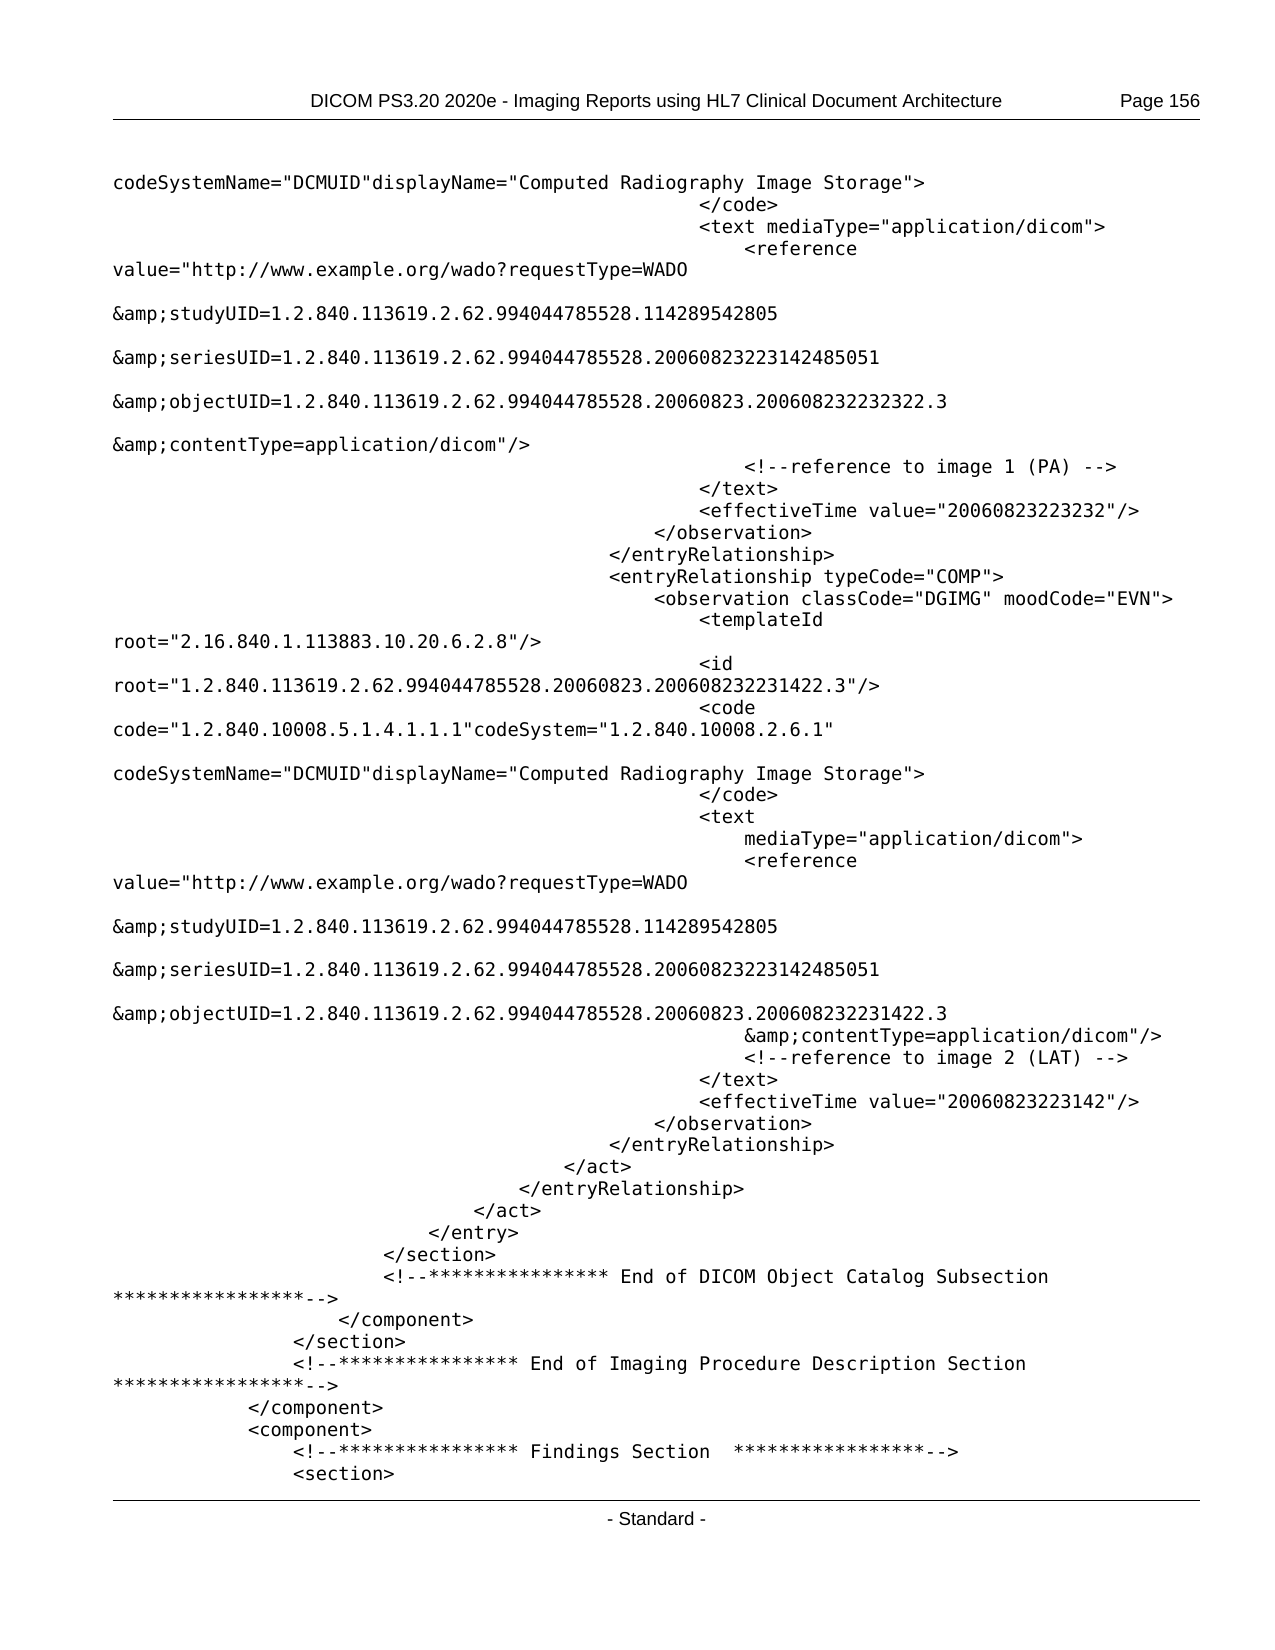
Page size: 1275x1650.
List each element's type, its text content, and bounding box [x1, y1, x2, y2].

text codeSystemName="DCMUID"displayName="Computed Radiography Image Storage"> </code> <text mediaType="application/dicom"> <reference value="http://www.example.org/wado?requestType=WADO &amp;studyUID=1.2.840.113619.2.62.994044785528.114289542805 &amp;seriesUID=1.2.840.113619.2.62.994044785528.20060823223142485051 &amp;objectUID=1.2.840.113619.2.62.994044785528.20060823.200608232232322.3 &amp;contentType=application/dicom"/> <!--reference to image 1 (PA) --> </text> <effectiveTime value="20060823223232"/> </observation> </entryRelationship> <entryRelationship typeCode="COMP"> <observation classCode="DGIMG" moodCode="EVN"> <templateId root="2.16.840.1.113883.10.20.6.2.8"/> <id root="1.2.840.113619.2.62.994044785528.20060823.200608232231422.3"/> <code code="1.2.840.10008.5.1.4.1.1.1"codeSystem="1.2.840.10008.2.6.1" codeSystemName="DCMUID"displayName="Computed Radiography Image Storage"> </code> <text mediaType="application/dicom"> <reference value="http://www.example.org/wado?requestType=WADO &amp;studyUID=1.2.840.113619.2.62.994044785528.114289542805 &amp;seriesUID=1.2.840.113619.2.62.994044785528.20060823223142485051 &amp;objectUID=1.2.840.113619.2.62.994044785528.20060823.200608232231422.3 &amp;contentType=application/dicom"/> <!--reference to image 2 (LAT) --> </text> <effectiveTime value="20060823223142"/> </observation> </entryRelationship> </act> </entryRelationship> </act> </entry> </section> <!--**************** End of DICOM Object Catalog Subsection *****************--> </component> </section> <!--**************** End of Imaging Procedure Description Section *****************--> </component> <component> <!--**************** Findings Section *****************--> <section> [112, 150, 1200, 1484]
